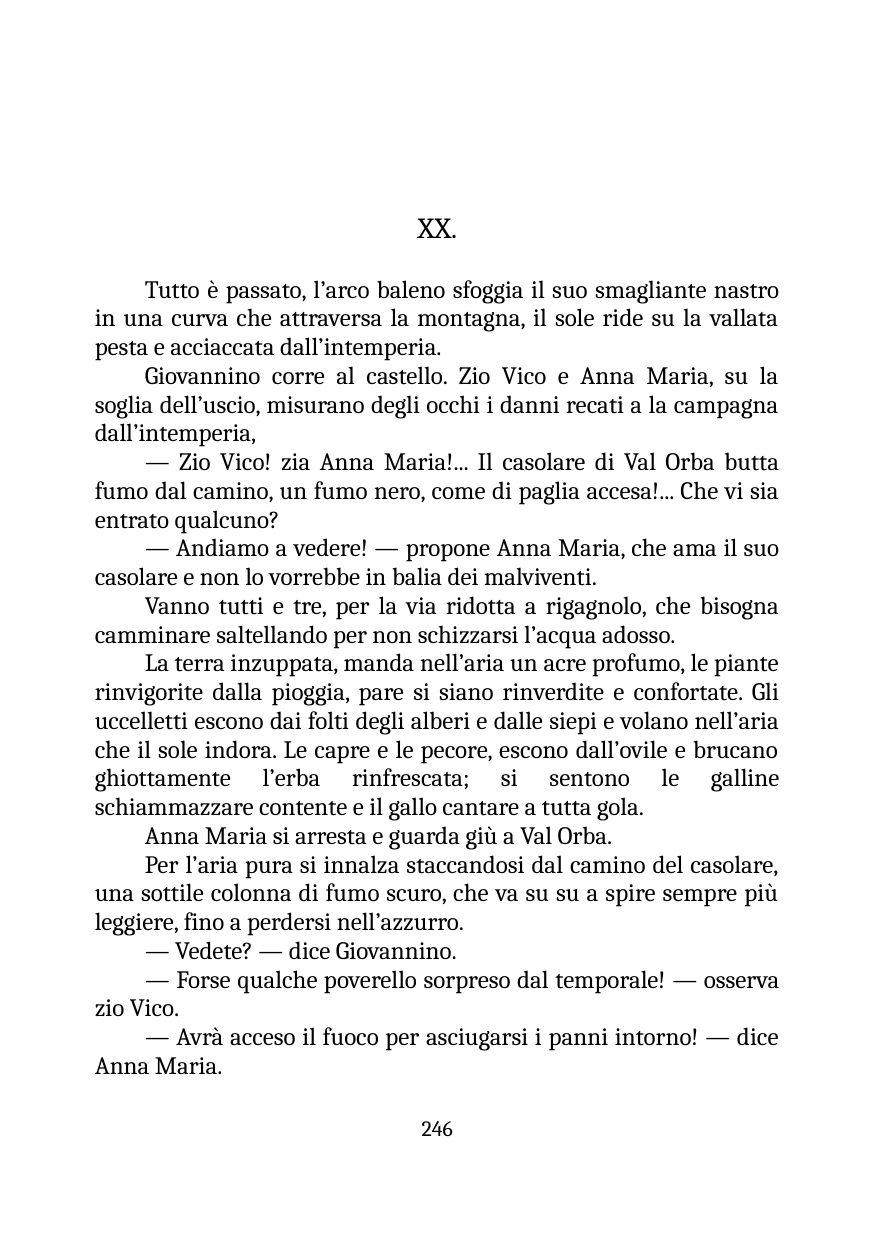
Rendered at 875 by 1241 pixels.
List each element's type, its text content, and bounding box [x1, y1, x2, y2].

text — Zio Vico! zia Anna Maria!... Il casolare di Val Orba butta fumo dal camino, un fumo nero, come di paglia accesa!... Che vi sia entrato qualcuno? [94, 448, 779, 534]
text La terra inzuppata, manda nell’aria un acre profumo, le piante rinvigorite dalla pioggia, pare si siano rinverdite e confortate. Gli uccelletti escono dai folti degli alberi e dalle siepi e volano nell’aria che il sole indora. Le capre e le pecore, escono dall’ovile e brucano ghiottamente l’erba rinfrescata; si sentono le galline schiammazzare contente e il gallo cantare a tutta gola. [94, 649, 779, 822]
text — Forse qualche poverello sorpreso dal temporale! — osserva zio Vico. [94, 966, 779, 1023]
text Per l’aria pura si innalza staccandosi dal camino del casolare, una sottile colonna di fumo scuro, che va su su a spire sempre più leggiere, fino a perdersi nell’azzurro. [94, 851, 779, 937]
text — Avrà acceso il fuoco per asciugarsi i panni intorno! — dice Anna Maria. [94, 1023, 779, 1081]
subtitle XX. [94, 213, 779, 246]
text Vanno tutti e tre, per la via ridotta a rigagnolo, che bisogna camminare saltellando per non schizzarsi l’acqua adosso. [94, 592, 779, 649]
text Tutto è passato, l’arco baleno sfoggia il suo smagliante nastro in una curva che attraversa la montagna, il sole ride su la vallata pesta e acciaccata dall’intemperia. [94, 276, 779, 362]
text — Andiamo a vedere! — propone Anna Maria, che ama il suo casolare e non lo vorrebbe in balia dei malviventi. [94, 534, 779, 592]
text Anna Maria si arresta e guarda giù a Val Orba. [94, 822, 779, 851]
text — Vedete? — dice Giovannino. [94, 937, 779, 966]
text Giovannino corre al castello. Zio Vico e Anna Maria, su la soglia dell’uscio, misurano degli occhi i danni recati a la campagna dall’intemperia, [94, 362, 779, 448]
